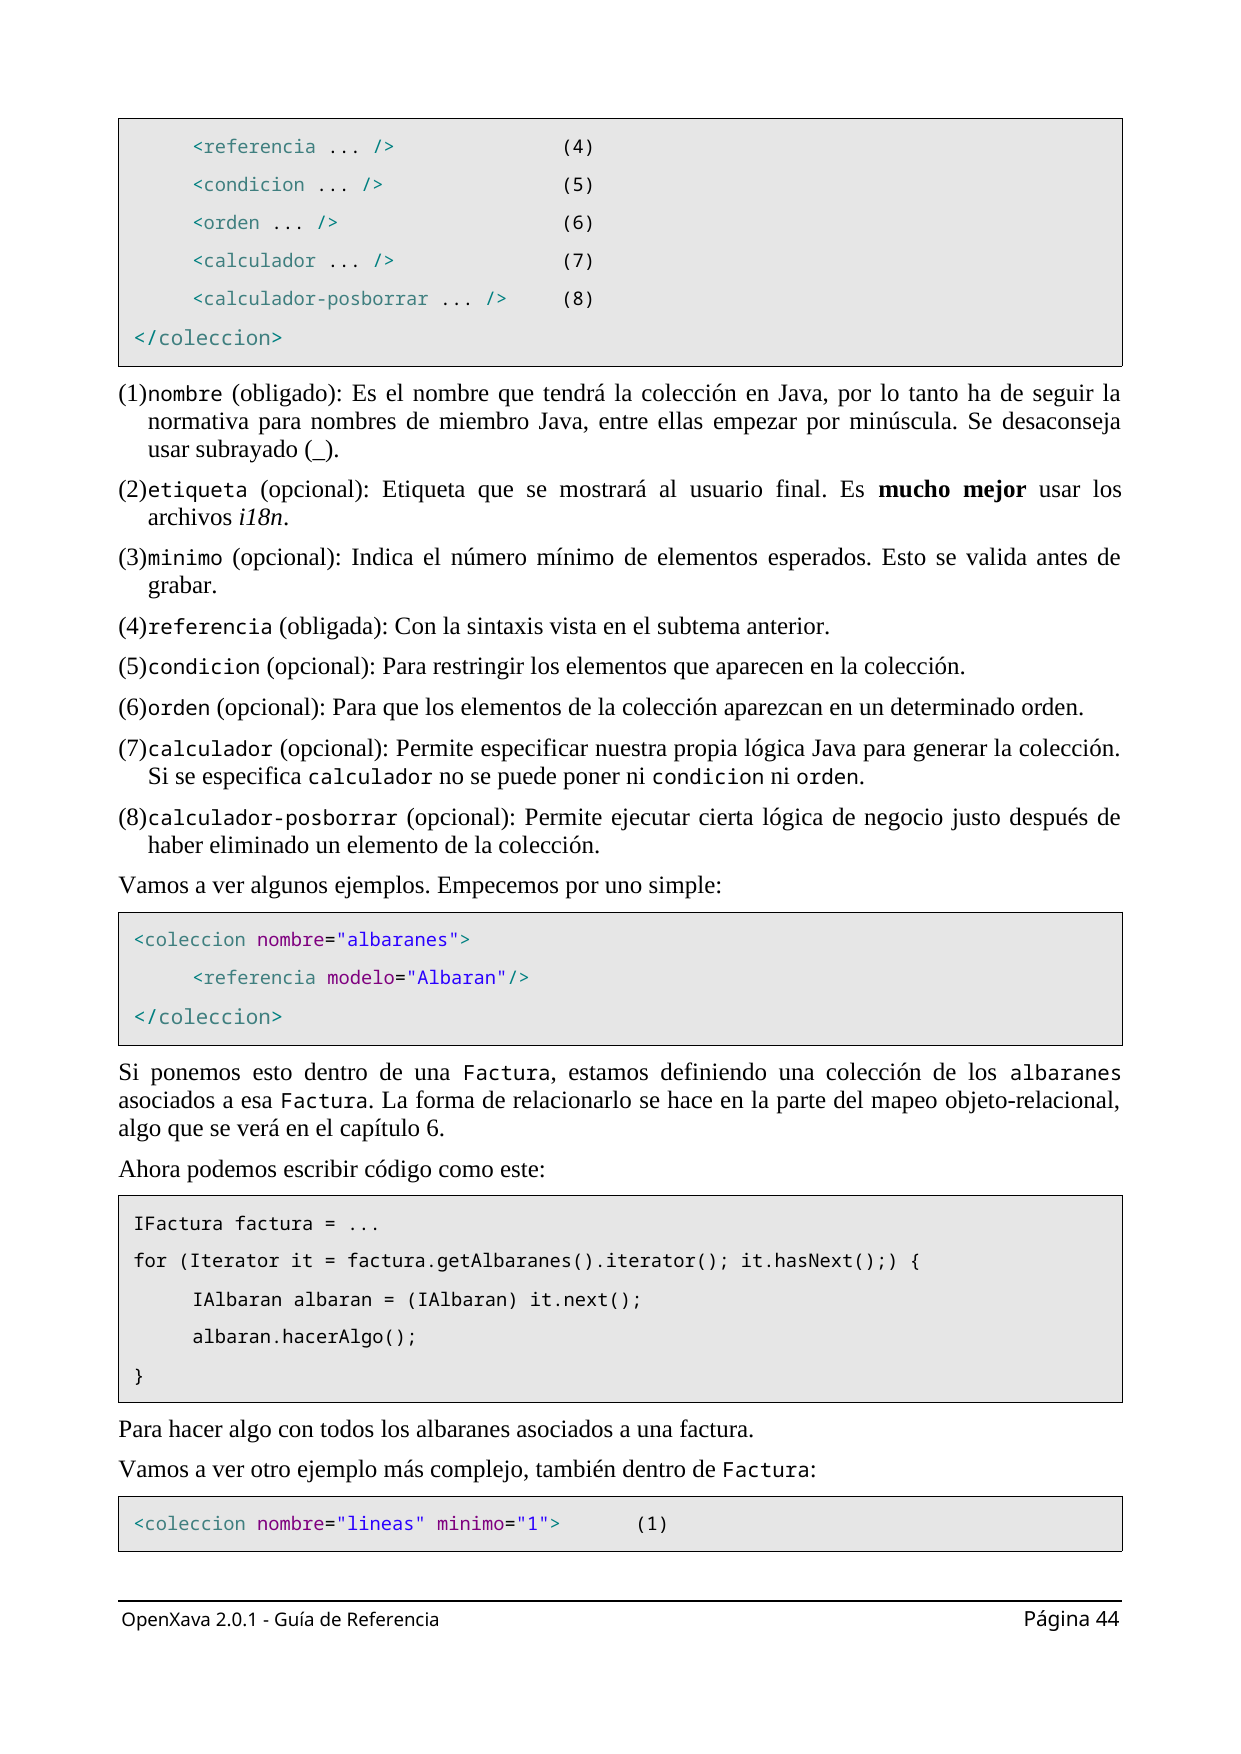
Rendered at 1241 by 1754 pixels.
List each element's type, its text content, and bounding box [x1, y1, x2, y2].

text Si ponemos esto dentro de una Factura, estamos definiendo una colección de los albaranes asociados a esa Factura. La forma de relacionarlo se hace en la parte del mapeo objeto-relacional, algo que se verá en el capítulo 6. [118, 1058, 1122, 1142]
text Ahora podemos escribir código como este: [118, 1155, 1122, 1182]
text IAlbaran albaran = (IAlbaran) it.next(); [119, 1271, 1122, 1309]
text <condicion ... /> (5) [119, 156, 1122, 194]
text IFactura factura = ... [119, 1196, 1122, 1233]
text <calculador ... /> (7) [119, 232, 1122, 270]
text <coleccion nombre="lineas" minimo="1"> (1) [119, 1497, 1122, 1551]
text <referencia modelo="Albaran"/> [119, 949, 1122, 988]
list orden (opcional): Para que los elementos de la colección aparezcan en un determinado orden. [118, 693, 1122, 721]
list nombre (obligado): Es el nombre que tendrá la colección en Java, por lo tanto ha de seguir la normativa para nombres de miembro Java, entre ellas empezar por minúscula. Se desaconseja usar subrayado (_). [118, 379, 1122, 462]
list calculador-posborrar (opcional): Permite ejecutar cierta lógica de negocio justo después de haber eliminado un elemento de la colección. [118, 803, 1122, 859]
text albaran.hacerAlgo(); [119, 1309, 1122, 1347]
text <coleccion nombre="albaranes"> [119, 913, 1122, 949]
text Vamos a ver algunos ejemplos. Empecemos por uno simple: [118, 871, 1122, 899]
text </coleccion> [119, 308, 1122, 366]
text <calculador-posborrar ... /> (8) [119, 270, 1122, 308]
text Para hacer algo con todos los albaranes asociados a una factura. [118, 1415, 1122, 1443]
text for (Iterator it = factura.getAlbaranes().iterator(); it.hasNext();) { [119, 1233, 1122, 1271]
list condicion (opcional): Para restringir los elementos que aparecen en la colección. [118, 652, 1122, 681]
text Vamos a ver otro ejemplo más complejo, también dentro de Factura: [118, 1455, 1122, 1483]
list calculador (opcional): Permite especificar nuestra propia lógica Java para generar la colección. Si se especifica calculador no se puede poner ni condicion ni orden. [118, 734, 1122, 790]
list referencia (obligada): Con la sintaxis vista en el subtema anterior. [118, 612, 1122, 640]
text <referencia ... /> (4) [119, 119, 1122, 156]
list etiqueta (opcional): Etiqueta que se mostrará al usuario final. Es mucho mejor usar los archivos i18n. [118, 475, 1122, 531]
list minimo (opcional): Indica el número mínimo de elementos esperados. Esto se valida antes de grabar. [118, 543, 1122, 599]
text </coleccion> [119, 988, 1122, 1045]
text <orden ... /> (6) [119, 194, 1122, 232]
text } [119, 1347, 1122, 1402]
